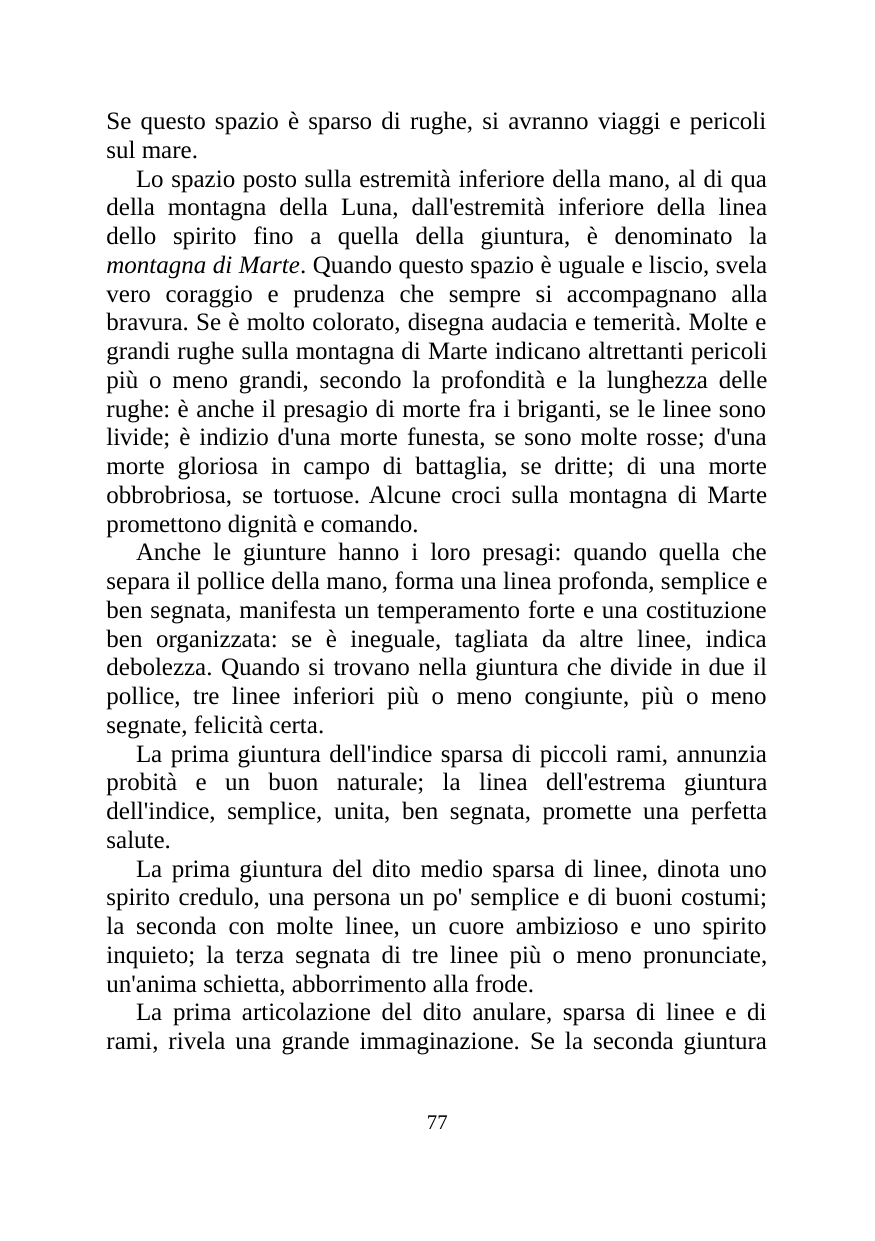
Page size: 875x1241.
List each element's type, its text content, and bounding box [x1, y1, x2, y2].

text Lo spazio posto sulla estremità inferiore della mano, al di qua della montagna della Luna, dall'estremità inferiore della linea dello spirito fino a quella della giuntura, è denominato la montagna di Marte. Quando questo spazio è uguale e liscio, svela vero coraggio e prudenza che sempre si accompagnano alla bravura. Se è molto colorato, disegna audacia e temerità. Molte e grandi rughe sulla montagna di Marte indicano altrettanti pericoli più o meno grandi, secondo la profondità e la lunghezza delle rughe: è anche il presagio di morte fra i briganti, se le linee sono livide; è indizio d'una morte funesta, se sono molte rosse; d'una morte gloriosa in campo di battaglia, se dritte; di una morte obbrobriosa, se tortuose. Alcune croci sulla montagna di Marte promettono dignità e comando. [106, 164, 768, 537]
text La prima giuntura dell'indice sparsa di piccoli rami, annunzia probità e un buon naturale; la linea dell'estrema giuntura dell'indice, semplice, unita, ben segnata, promette una perfetta salute. [106, 739, 768, 854]
text La prima articolazione del dito anulare, sparsa di linee e di rami, rivela una grande immaginazione. Se la seconda giuntura [106, 997, 768, 1055]
text Anche le giunture hanno i loro presagi: quando quella che separa il pollice della mano, forma una linea profonda, semplice e ben segnata, manifesta un temperamento forte e una costituzione ben organizzata: se è ineguale, tagliata da altre linee, indica debolezza. Quando si trovano nella giuntura che divide in due il pollice, tre linee inferiori più o meno congiunte, più o meno segnate, felicità certa. [106, 537, 768, 739]
text Se questo spazio è sparso di rughe, si avranno viaggi e pericoli sul mare. [106, 106, 768, 164]
text La prima giuntura del dito medio sparsa di linee, dinota uno spirito credulo, una persona un po' semplice e di buoni costumi; la seconda con molte linee, un cuore ambizioso e uno spirito inquieto; la terza segnata di tre linee più o meno pronunciate, un'anima schietta, abborrimento alla frode. [106, 854, 768, 997]
